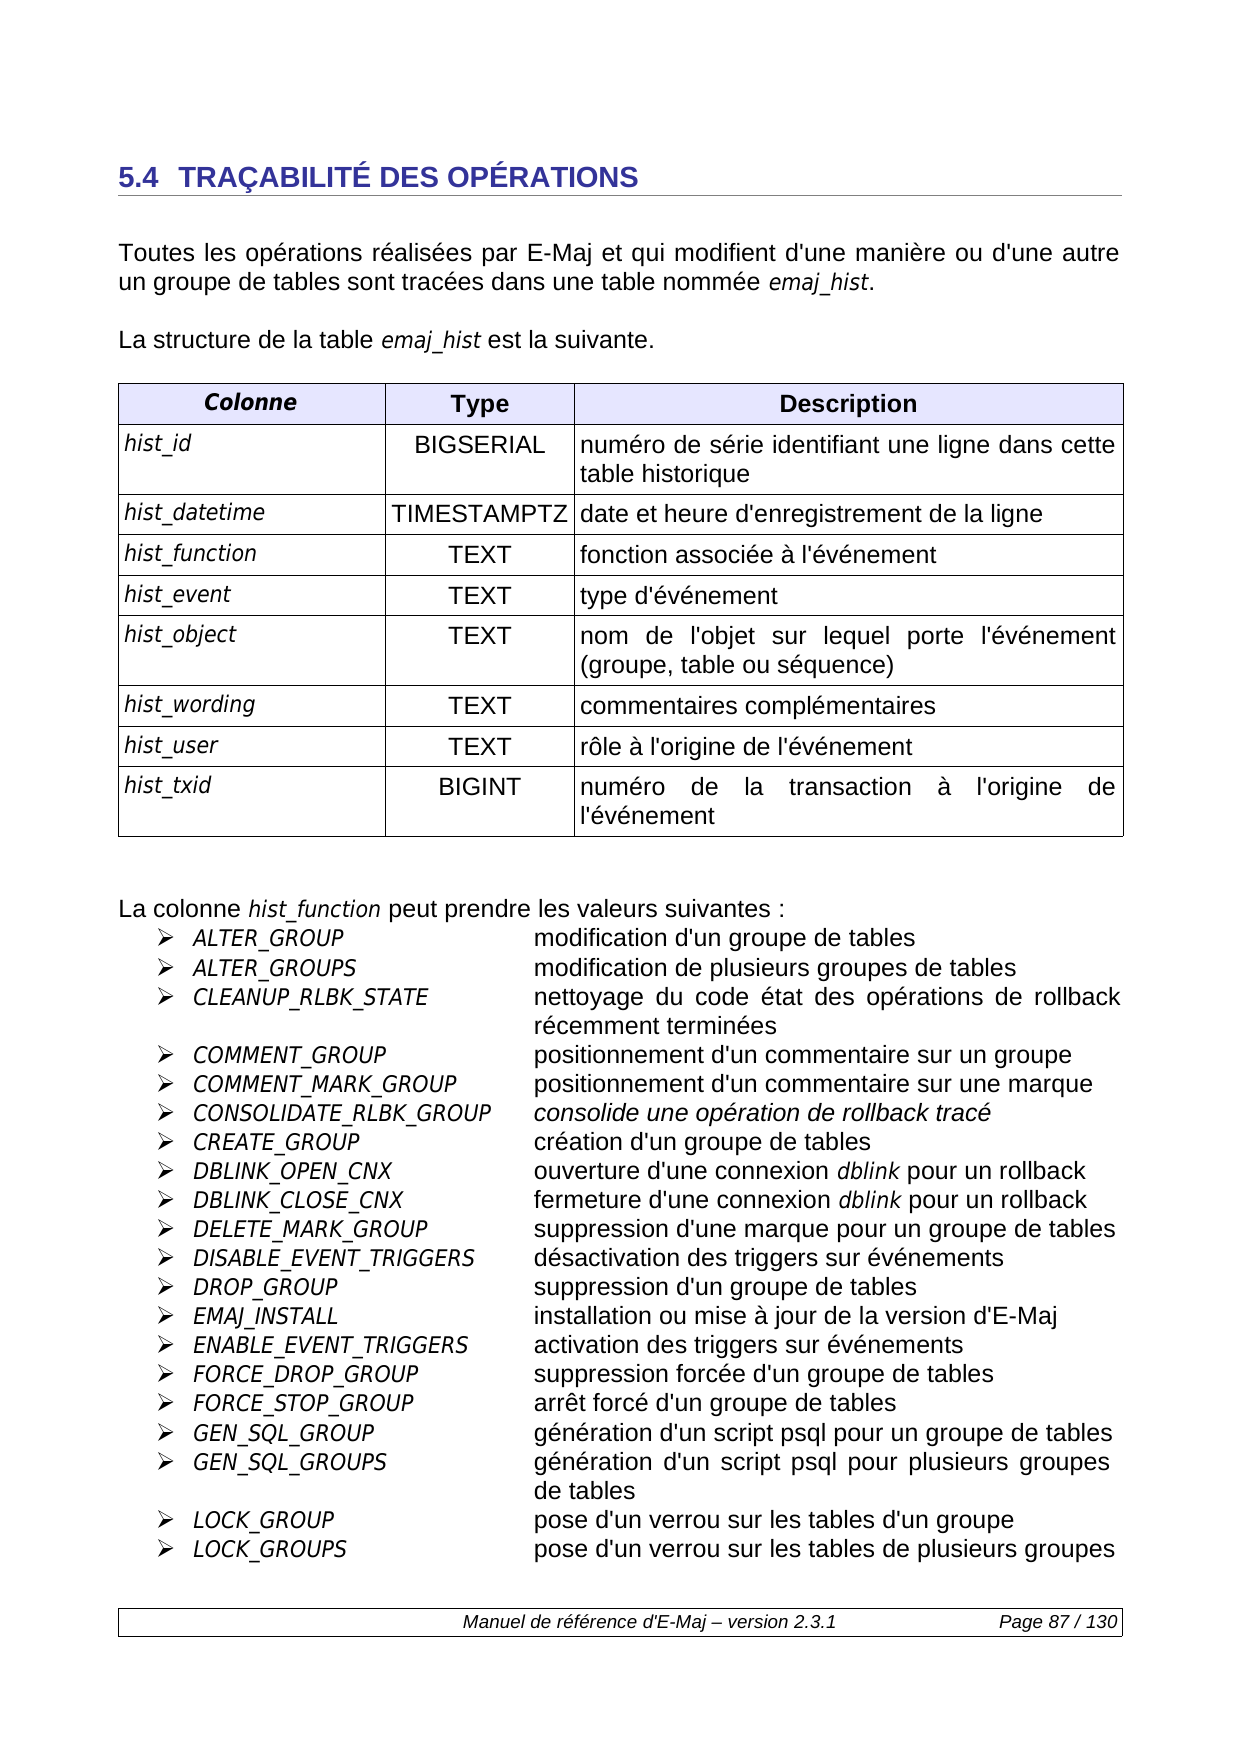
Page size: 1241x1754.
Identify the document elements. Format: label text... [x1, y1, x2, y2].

text La structure de la table emaj_hist est la suivante. [118, 325, 1122, 354]
subtitle Traçabilité des opérations [118, 160, 1122, 195]
list COMMENT_MARK_GROUP positionnement d'un commentaire sur une marque [156, 1069, 1122, 1098]
table_cell hist_id [119, 425, 385, 493]
table_cell TEXT [386, 686, 574, 726]
list CLEANUP_RLBK_STATE nettoyage du code état des opérations de rollback récemment terminées [156, 981, 1122, 1039]
table_cell hist_wording [119, 686, 385, 726]
table_cell TIMESTAMPTZ [386, 495, 574, 534]
table_cell numéro de la transaction à l'origine de l'événement [575, 767, 1123, 836]
list DISABLE_EVENT_TRIGGERS désactivation des triggers sur événements [156, 1243, 1122, 1272]
list ENABLE_EVENT_TRIGGERS activation des triggers sur événements [156, 1330, 1122, 1359]
list GEN_SQL_GROUP génération d'un script psql pour un groupe de tables [156, 1417, 1122, 1446]
list CREATE_GROUP création d'un groupe de tables [156, 1127, 1122, 1156]
list DBLINK_OPEN_CNX ouverture d'une connexion dblink pour un rollback [156, 1156, 1122, 1185]
list FORCE_DROP_GROUP suppression forcée d'un groupe de tables [156, 1359, 1122, 1388]
list EMAJ_INSTALL installation ou mise à jour de la version d'E-Maj [156, 1301, 1122, 1330]
list LOCK_GROUPS pose d'un verrou sur les tables de plusieurs groupes [156, 1534, 1122, 1563]
text La colonne hist_function peut prendre les valeurs suivantes : [118, 894, 1122, 923]
table_cell BIGINT [386, 767, 574, 836]
list FORCE_STOP_GROUP arrêt forcé d'un groupe de tables [156, 1388, 1122, 1417]
table_cell date et heure d'enregistrement de la ligne [575, 495, 1123, 534]
list DBLINK_CLOSE_CNX fermeture d'une connexion dblink pour un rollback [156, 1185, 1122, 1214]
text Toutes les opérations réalisées par E-Maj et qui modifient d'une manière ou d'une autre un groupe de tables sont tracées dans une table nommée emaj_hist. [118, 238, 1122, 296]
table_cell rôle à l'origine de l'événement [575, 727, 1123, 766]
table_cell BIGSERIAL [386, 425, 574, 493]
table_cell hist_event [119, 576, 385, 615]
list ALTER_GROUP modification d'un groupe de tables [156, 923, 1122, 952]
table_cell nom de l'objet sur lequel porte l'événement (groupe, table ou séquence) [575, 616, 1123, 685]
table_cell hist_datetime [119, 495, 385, 534]
table_cell hist_function [119, 535, 385, 575]
table_cell TEXT [386, 727, 574, 766]
table_cell fonction associée à l'événement [575, 535, 1123, 575]
list LOCK_GROUP pose d'un verrou sur les tables d'un groupe [156, 1504, 1122, 1534]
list DELETE_MARK_GROUP suppression d'une marque pour un groupe de tables [156, 1214, 1122, 1243]
list ALTER_GROUPS modification de plusieurs groupes de tables [156, 952, 1122, 981]
table_cell hist_txid [119, 767, 385, 836]
table_cell commentaires complémentaires [575, 686, 1123, 726]
table_cell TEXT [386, 535, 574, 575]
table_cell TEXT [386, 576, 574, 615]
table_cell type d'événement [575, 576, 1123, 615]
table_header Description [575, 384, 1123, 424]
list COMMENT_GROUP positionnement d'un commentaire sur un groupe [156, 1039, 1122, 1069]
table_cell TEXT [386, 616, 574, 685]
table_cell numéro de série identifiant une ligne dans cette table historique [575, 425, 1123, 493]
table_cell hist_object [119, 616, 385, 685]
list CONSOLIDATE_RLBK_GROUP consolide une opération de rollback tracé [156, 1098, 1122, 1127]
table_cell hist_user [119, 727, 385, 766]
list DROP_GROUP suppression d'un groupe de tables [156, 1272, 1122, 1301]
list GEN_SQL_GROUPS génération d'un script psql pour plusieurs groupes de tables [156, 1446, 1122, 1504]
table_header Type [386, 384, 574, 424]
table_header Colonne [119, 384, 385, 424]
